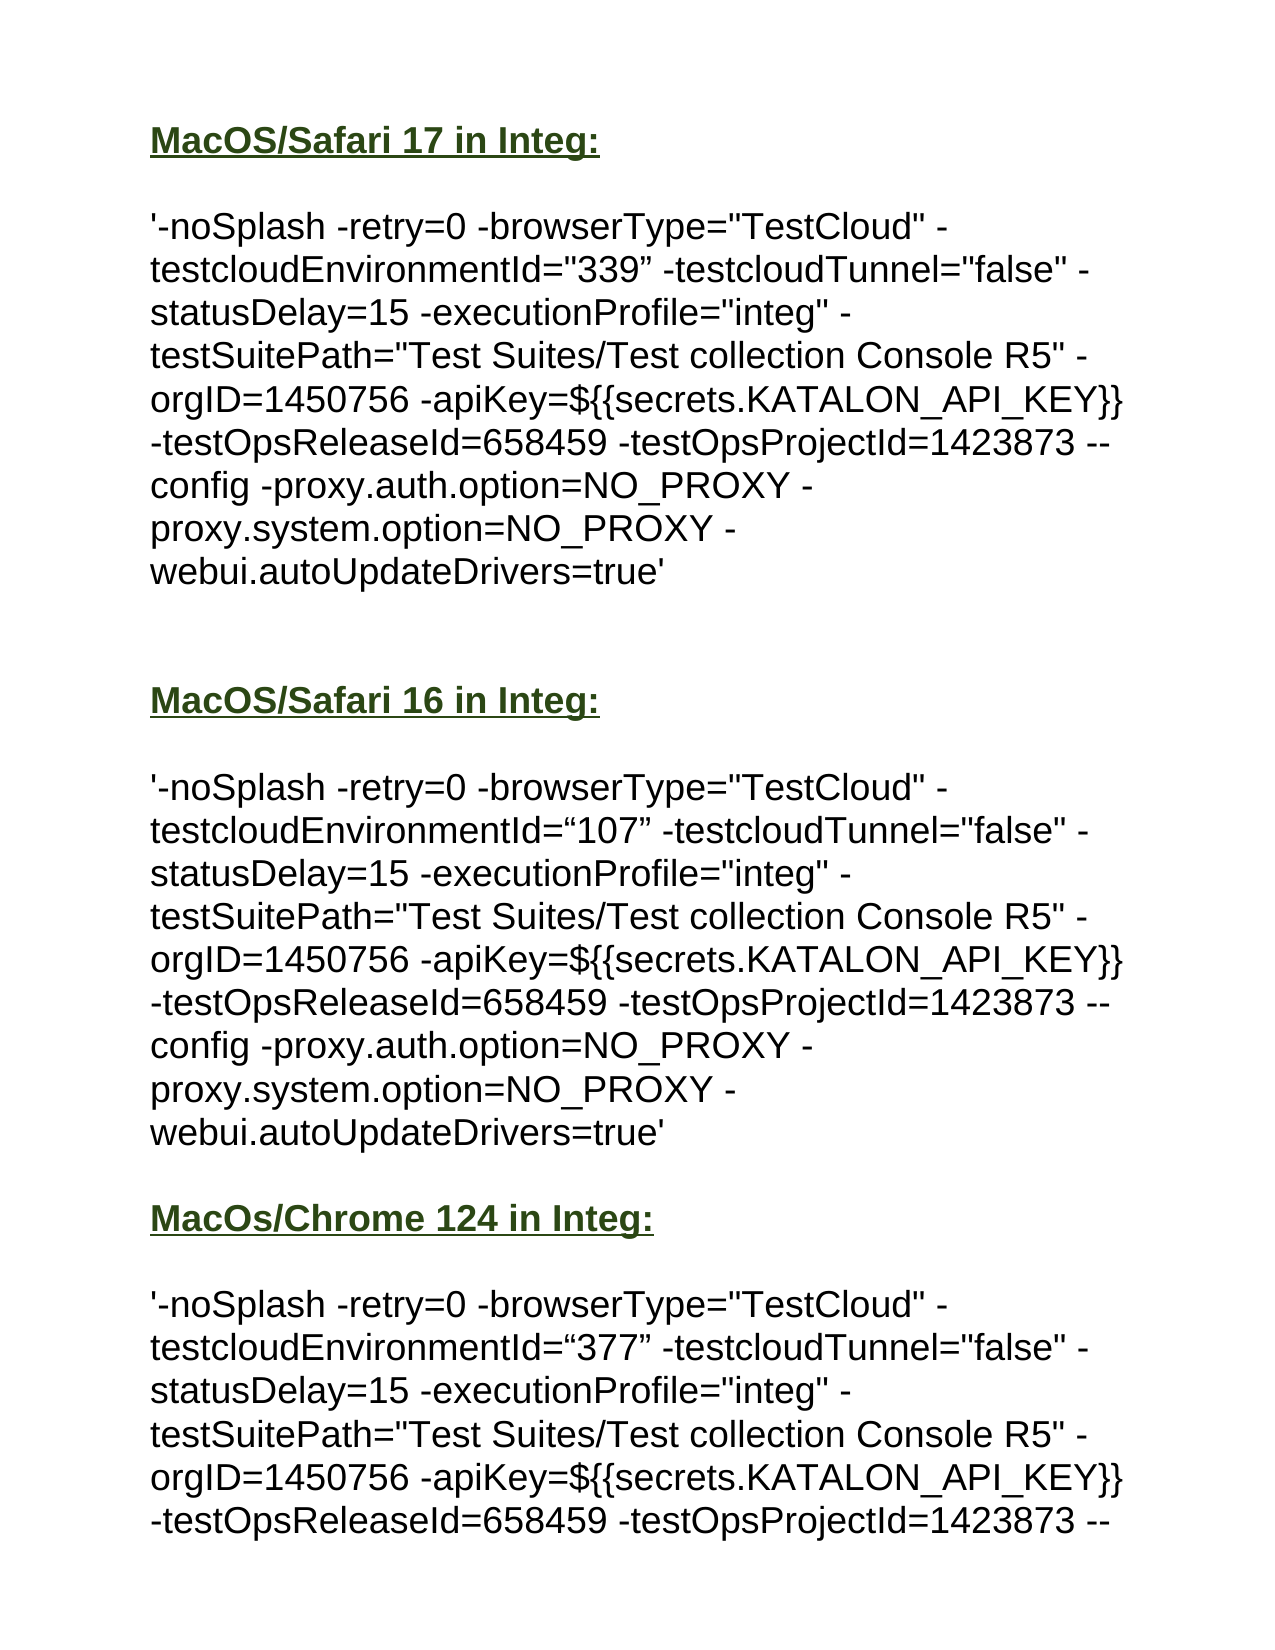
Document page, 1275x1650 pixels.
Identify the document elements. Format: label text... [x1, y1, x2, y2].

text MacOS/Safari 16 in Integ: [150, 679, 1125, 722]
text MacOS/Safari 17 in Integ: [150, 118, 1125, 161]
text MacOs/Chrome 124 in Integ: [150, 1196, 1125, 1239]
text '-noSplash -retry=0 -browserType="TestCloud" -testcloudEnvironmentId=“107” -testcloudTunnel="false" -statusDelay=15 -executionProfile="integ" -testSuitePath="Test Suites/Test collection Console R5" -orgID=1450756 -apiKey=${{secrets.KATALON_API_KEY}} -testOpsReleaseId=658459 -testOpsProjectId=1423873 --config -proxy.auth.option=NO_PROXY -proxy.system.option=NO_PROXY -webui.autoUpdateDrivers=true' [150, 765, 1125, 1153]
text '-noSplash -retry=0 -browserType="TestCloud" -testcloudEnvironmentId=“377” -testcloudTunnel="false" -statusDelay=15 -executionProfile="integ" -testSuitePath="Test Suites/Test collection Console R5" -orgID=1450756 -apiKey=${{secrets.KATALON_API_KEY}} -testOpsReleaseId=658459 -testOpsProjectId=1423873 [150, 1282, 1125, 1541]
text '-noSplash -retry=0 -browserType="TestCloud" -testcloudEnvironmentId="339” -testcloudTunnel="false" -statusDelay=15 -executionProfile="integ" -testSuitePath="Test Suites/Test collection Console R5" -orgID=1450756 -apiKey=${{secrets.KATALON_API_KEY}} -testOpsReleaseId=658459 -testOpsProjectId=1423873 --config -proxy.auth.option=NO_PROXY -proxy.system.option=NO_PROXY -webui.autoUpdateDrivers=true' [150, 204, 1125, 592]
